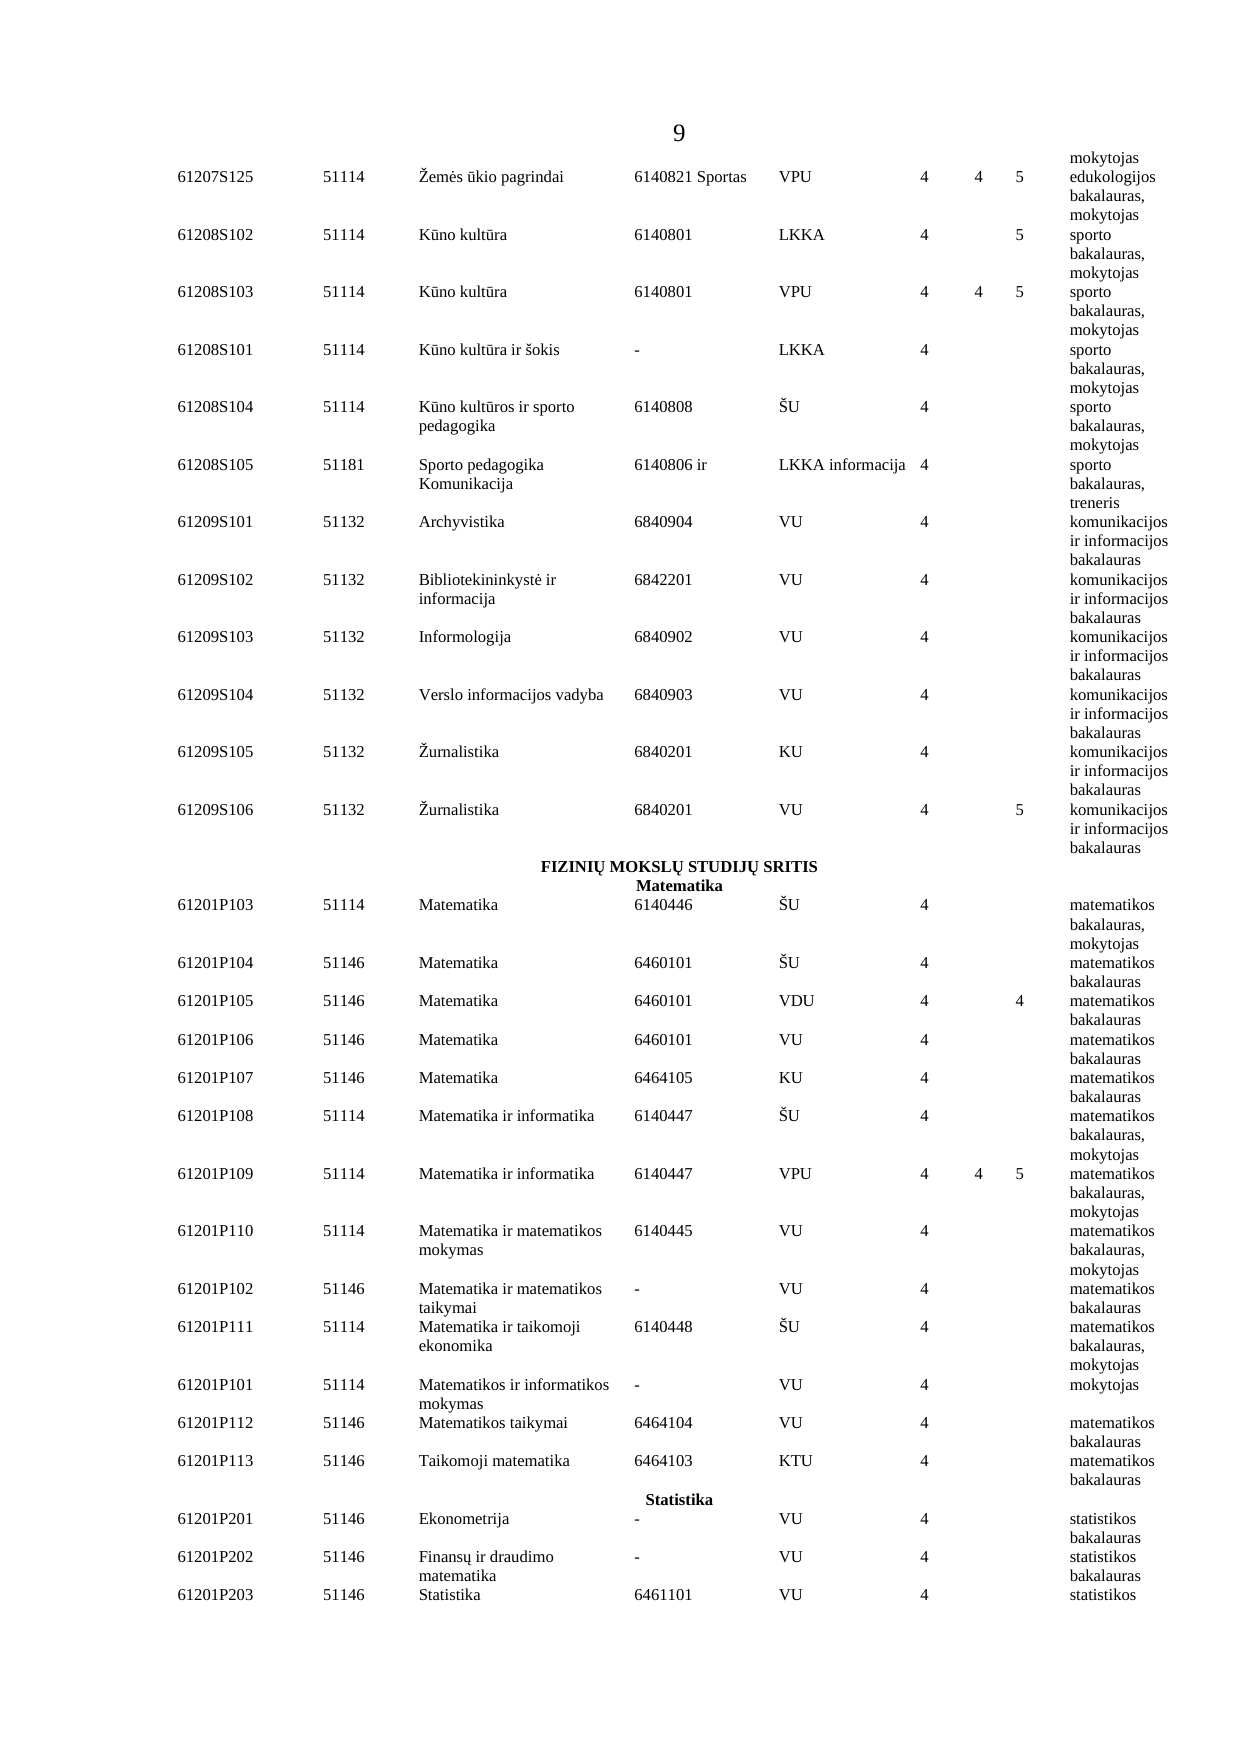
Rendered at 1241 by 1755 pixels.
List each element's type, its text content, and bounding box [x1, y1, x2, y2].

table_cell 51114 [323, 339, 418, 397]
table_cell 4 [920, 799, 974, 857]
table_cell VU [779, 1509, 920, 1547]
table_cell 6460101 [634, 1029, 778, 1068]
table_cell 5 [1015, 167, 1069, 224]
table_cell 4 [920, 627, 974, 684]
table_cell [1015, 1068, 1069, 1106]
table_cell Matematika ir taikomoji ekonomika [419, 1317, 634, 1374]
table_cell Statistika [177, 1489, 1181, 1508]
table_cell Kūno kultūra ir šokis [419, 339, 634, 397]
table_cell [974, 991, 1015, 1029]
table_cell 51114 [323, 1106, 418, 1163]
table_cell 6464103 [634, 1451, 778, 1489]
table_cell KTU [779, 1451, 920, 1489]
table_cell 61201P105 [177, 991, 323, 1029]
table_cell 4 [920, 397, 974, 454]
table_cell 4 [920, 339, 974, 397]
table_cell VU [779, 1413, 920, 1451]
table_cell [1015, 148, 1069, 167]
table_cell [323, 148, 418, 167]
table_cell statistikos bakalauras [1070, 1509, 1181, 1547]
table_cell 4 [920, 454, 974, 512]
table_cell [1015, 339, 1069, 397]
table_cell VU [779, 1029, 920, 1068]
table_cell [1015, 953, 1069, 991]
table_cell VPU [779, 282, 920, 339]
table_cell 61201P103 [177, 895, 323, 953]
table_cell 61209S101 [177, 512, 323, 569]
table_cell VDU [779, 991, 920, 1029]
table_cell Kūno kultūra [419, 282, 634, 339]
table_cell komunikacijos ir informacijos bakalauras [1070, 799, 1181, 857]
table_cell 51132 [323, 684, 418, 742]
table_cell [974, 1413, 1015, 1451]
table_cell Matematikos ir informatikos mokymas [419, 1374, 634, 1413]
table_cell [974, 895, 1015, 953]
table_cell matematikos bakalauras [1070, 991, 1181, 1029]
table_cell sporto bakalauras, mokytojas [1070, 339, 1181, 397]
table_cell 6464105 [634, 1068, 778, 1106]
table_cell [1015, 1279, 1069, 1317]
table_cell 61209S106 [177, 799, 323, 857]
table_cell [1015, 1374, 1069, 1413]
table_cell [1015, 1509, 1069, 1547]
table_cell LKKA [779, 224, 920, 282]
table_cell 5 [1015, 224, 1069, 282]
table_cell [974, 953, 1015, 991]
table_cell VU [779, 799, 920, 857]
table_cell [974, 627, 1015, 684]
table_cell matematikos bakalauras [1070, 953, 1181, 991]
table_cell [1015, 1317, 1069, 1374]
table_cell 61208S103 [177, 282, 323, 339]
table_cell VU [779, 1374, 920, 1413]
table_cell komunikacijos ir informacijos bakalauras [1070, 569, 1181, 627]
table_cell 61209S104 [177, 684, 323, 742]
table_cell 51146 [323, 1547, 418, 1585]
table_cell 4 [920, 224, 974, 282]
table_cell 51146 [323, 1413, 418, 1451]
table_cell ŠU [779, 397, 920, 454]
table_cell 4 [920, 1317, 974, 1374]
table_cell Matematika ir informatika [419, 1106, 634, 1163]
table_cell 61209S105 [177, 742, 323, 799]
table_cell Matematikos taikymai [419, 1413, 634, 1451]
table_cell matematikos bakalauras [1070, 1413, 1181, 1451]
table_cell 6460101 [634, 991, 778, 1029]
table_cell [920, 148, 974, 167]
table_cell [1015, 895, 1069, 953]
table_cell [974, 148, 1015, 167]
table_cell 5 [1015, 799, 1069, 857]
table_cell 51181 [323, 454, 418, 512]
table_cell 6461101 [634, 1585, 778, 1604]
table_cell 6140445 [634, 1221, 778, 1278]
table_cell 51114 [323, 397, 418, 454]
table_cell Sporto pedagogika Komunikacija [419, 454, 634, 512]
table_cell Kūno kultūra [419, 224, 634, 282]
table_cell ŠU [779, 1317, 920, 1374]
table_cell KU [779, 742, 920, 799]
table_cell 4 [920, 282, 974, 339]
table_cell Archyvistika [419, 512, 634, 569]
table_cell Bibliotekininkystė ir informacija [419, 569, 634, 627]
table_cell matematikos bakalauras, mokytojas [1070, 1164, 1181, 1221]
table_cell [177, 148, 323, 167]
table_cell VU [779, 1279, 920, 1317]
table_cell Matematika [419, 1068, 634, 1106]
table_cell 4 [920, 1221, 974, 1278]
table_cell 6140447 [634, 1106, 778, 1163]
table_cell 4 [920, 1106, 974, 1163]
table_cell [974, 512, 1015, 569]
table_cell VPU [779, 1164, 920, 1221]
table_cell 6840903 [634, 684, 778, 742]
table_cell 6840201 [634, 799, 778, 857]
table_cell 61209S102 [177, 569, 323, 627]
table_cell ŠU [779, 953, 920, 991]
table_cell 61201P109 [177, 1164, 323, 1221]
table_cell 51146 [323, 1068, 418, 1106]
table_cell Verslo informacijos vadyba [419, 684, 634, 742]
table_cell 61201P104 [177, 953, 323, 991]
table_cell 6140821 Sportas [634, 167, 778, 224]
table_cell 4 [920, 953, 974, 991]
table_cell [974, 742, 1015, 799]
table_cell komunikacijos ir informacijos bakalauras [1070, 684, 1181, 742]
table_cell matematikos bakalauras [1070, 1068, 1181, 1106]
table_cell 4 [974, 282, 1015, 339]
table_cell komunikacijos ir informacijos bakalauras [1070, 512, 1181, 569]
table_cell [974, 569, 1015, 627]
table_cell 6840904 [634, 512, 778, 569]
table_cell Matematika [177, 876, 1181, 895]
table_cell VU [779, 1547, 920, 1585]
table_cell matematikos bakalauras [1070, 1451, 1181, 1489]
table_cell 4 [920, 167, 974, 224]
table_cell [974, 1068, 1015, 1106]
table_cell 4 [920, 512, 974, 569]
table_cell [974, 1029, 1015, 1068]
table_cell matematikos bakalauras [1070, 1279, 1181, 1317]
table_cell 4 [920, 895, 974, 953]
table_cell 51114 [323, 1164, 418, 1221]
table_cell matematikos bakalauras, mokytojas [1070, 1317, 1181, 1374]
table_cell 6840201 [634, 742, 778, 799]
table_cell 4 [920, 1547, 974, 1585]
table_cell 61209S103 [177, 627, 323, 684]
table_cell LKKA [779, 339, 920, 397]
table_cell [974, 1374, 1015, 1413]
table_cell [1015, 1221, 1069, 1278]
table_cell sporto bakalauras, mokytojas [1070, 397, 1181, 454]
table_cell Žemės ūkio pagrindai [419, 167, 634, 224]
table_cell 4 [920, 742, 974, 799]
table_cell [974, 1221, 1015, 1278]
table_cell 6140806 ir [634, 454, 778, 512]
table_cell 6140808 [634, 397, 778, 454]
table_cell Žurnalistika [419, 742, 634, 799]
table_cell mokytojas [1070, 148, 1181, 167]
table_cell [974, 1279, 1015, 1317]
table_cell Matematika [419, 1029, 634, 1068]
table_cell 4 [920, 991, 974, 1029]
table_cell 51132 [323, 742, 418, 799]
table_cell 51146 [323, 1279, 418, 1317]
table_cell 61208S104 [177, 397, 323, 454]
table_cell 4 [920, 1451, 974, 1489]
table_cell [1015, 1106, 1069, 1163]
table_cell [974, 339, 1015, 397]
table_cell [1015, 1547, 1069, 1585]
table_cell 61201P202 [177, 1547, 323, 1585]
table_cell [1015, 512, 1069, 569]
table_cell VU [779, 684, 920, 742]
table_cell Kūno kultūros ir sporto pedagogika [419, 397, 634, 454]
table_cell edukologijos bakalauras, mokytojas [1070, 167, 1181, 224]
table_cell 4 [920, 1164, 974, 1221]
table_cell komunikacijos ir informacijos bakalauras [1070, 742, 1181, 799]
table_cell [974, 1509, 1015, 1547]
table_cell Taikomoji matematika [419, 1451, 634, 1489]
table_cell 6840902 [634, 627, 778, 684]
table_cell Matematika [419, 953, 634, 991]
table_cell Matematika ir informatika [419, 1164, 634, 1221]
table_cell 4 [920, 569, 974, 627]
table_cell 61201P111 [177, 1317, 323, 1374]
table_cell [1015, 684, 1069, 742]
table_cell 61201P107 [177, 1068, 323, 1106]
table_cell ŠU [779, 895, 920, 953]
table_cell ŠU [779, 1106, 920, 1163]
table_cell VU [779, 1221, 920, 1278]
table_cell 61208S102 [177, 224, 323, 282]
table_cell - [634, 1547, 778, 1585]
table_cell 51146 [323, 1451, 418, 1489]
table_cell 61201P101 [177, 1374, 323, 1413]
table_cell [974, 397, 1015, 454]
table_cell [1015, 627, 1069, 684]
table_cell 51146 [323, 1509, 418, 1547]
table_cell 51114 [323, 1374, 418, 1413]
table_cell 6140801 [634, 224, 778, 282]
table_cell [974, 799, 1015, 857]
table_cell matematikos bakalauras [1070, 1029, 1181, 1068]
table_cell [779, 148, 920, 167]
table_cell 5 [1015, 282, 1069, 339]
table_cell [1015, 1451, 1069, 1489]
table_cell 61201P110 [177, 1221, 323, 1278]
table_cell [1015, 1413, 1069, 1451]
table_cell 61201P112 [177, 1413, 323, 1451]
table_cell VU [779, 569, 920, 627]
table_cell 6140448 [634, 1317, 778, 1374]
table_cell 4 [920, 1509, 974, 1547]
table_cell matematikos bakalauras, mokytojas [1070, 1221, 1181, 1278]
table_cell [974, 684, 1015, 742]
table_cell VU [779, 512, 920, 569]
table_cell matematikos bakalauras, mokytojas [1070, 895, 1181, 953]
table_cell 4 [920, 1374, 974, 1413]
table_cell 4 [920, 1068, 974, 1106]
table_cell [974, 224, 1015, 282]
table_cell Matematika ir matematikos taikymai [419, 1279, 634, 1317]
table_cell statistikos bakalauras [1070, 1547, 1181, 1585]
table_cell 51114 [323, 1317, 418, 1374]
table_cell 61207S125 [177, 167, 323, 224]
table_cell 4 [920, 1279, 974, 1317]
table_cell Statistika [419, 1585, 634, 1604]
table_cell VPU [779, 167, 920, 224]
table_cell LKKA informacija [779, 454, 920, 512]
table_cell 51114 [323, 895, 418, 953]
table_cell 51114 [323, 167, 418, 224]
table_cell [974, 1451, 1015, 1489]
table_cell 61201P108 [177, 1106, 323, 1163]
table_cell [634, 148, 778, 167]
table_cell [419, 148, 634, 167]
table_cell [1015, 1029, 1069, 1068]
table_cell 51132 [323, 799, 418, 857]
table_cell 51132 [323, 627, 418, 684]
table_cell Žurnalistika [419, 799, 634, 857]
table_cell sporto bakalauras, treneris [1070, 454, 1181, 512]
table_cell Informologija [419, 627, 634, 684]
table_cell 61201P113 [177, 1451, 323, 1489]
table_cell 51114 [323, 1221, 418, 1278]
table_cell Matematika [419, 895, 634, 953]
table_cell [974, 454, 1015, 512]
table_cell 51146 [323, 953, 418, 991]
table_cell 51114 [323, 224, 418, 282]
table_cell 61208S105 [177, 454, 323, 512]
table_cell VU [779, 627, 920, 684]
table_cell - [634, 339, 778, 397]
table_cell [974, 1547, 1015, 1585]
table_cell 51146 [323, 1585, 418, 1604]
table_cell 6464104 [634, 1413, 778, 1451]
table_cell 61208S101 [177, 339, 323, 397]
table_cell Matematika [419, 991, 634, 1029]
table_cell - [634, 1509, 778, 1547]
table_cell 51146 [323, 991, 418, 1029]
table_cell 4 [920, 1585, 974, 1604]
table_cell komunikacijos ir informacijos bakalauras [1070, 627, 1181, 684]
table_cell 4 [974, 167, 1015, 224]
table_cell sporto bakalauras, mokytojas [1070, 224, 1181, 282]
table_cell KU [779, 1068, 920, 1106]
table_cell Finansų ir draudimo matematika [419, 1547, 634, 1585]
table_cell 51146 [323, 1029, 418, 1068]
table_cell mokytojas [1070, 1374, 1181, 1413]
table_cell [974, 1317, 1015, 1374]
table_cell [1015, 397, 1069, 454]
table_cell 4 [1015, 991, 1069, 1029]
table_cell 61201P106 [177, 1029, 323, 1068]
table_cell 4 [920, 684, 974, 742]
table_cell 61201P201 [177, 1509, 323, 1547]
table_cell [1015, 569, 1069, 627]
table_cell [1015, 454, 1069, 512]
table_cell [1015, 1585, 1069, 1604]
table_cell 6842201 [634, 569, 778, 627]
table_cell 6140801 [634, 282, 778, 339]
table_cell sporto bakalauras, mokytojas [1070, 282, 1181, 339]
table_cell statistikos [1070, 1585, 1181, 1604]
table_cell [974, 1585, 1015, 1604]
table_cell [974, 1106, 1015, 1163]
table_cell 4 [974, 1164, 1015, 1221]
table_cell [1015, 742, 1069, 799]
table_cell 61201P203 [177, 1585, 323, 1604]
table_cell 6140446 [634, 895, 778, 953]
table_cell 61201P102 [177, 1279, 323, 1317]
table_cell 4 [920, 1413, 974, 1451]
table_cell 6140447 [634, 1164, 778, 1221]
table_cell - [634, 1374, 778, 1413]
table_cell 4 [920, 1029, 974, 1068]
table_cell matematikos bakalauras, mokytojas [1070, 1106, 1181, 1163]
table_cell VU [779, 1585, 920, 1604]
table_cell 6460101 [634, 953, 778, 991]
table_cell FIZINIŲ MOKSLŲ STUDIJŲ SRITIS [177, 857, 1181, 876]
table_cell 51114 [323, 282, 418, 339]
table_cell 5 [1015, 1164, 1069, 1221]
table_cell 51132 [323, 569, 418, 627]
table_cell 51132 [323, 512, 418, 569]
table_cell - [634, 1279, 778, 1317]
table_cell Matematika ir matematikos mokymas [419, 1221, 634, 1278]
table_cell Ekonometrija [419, 1509, 634, 1547]
